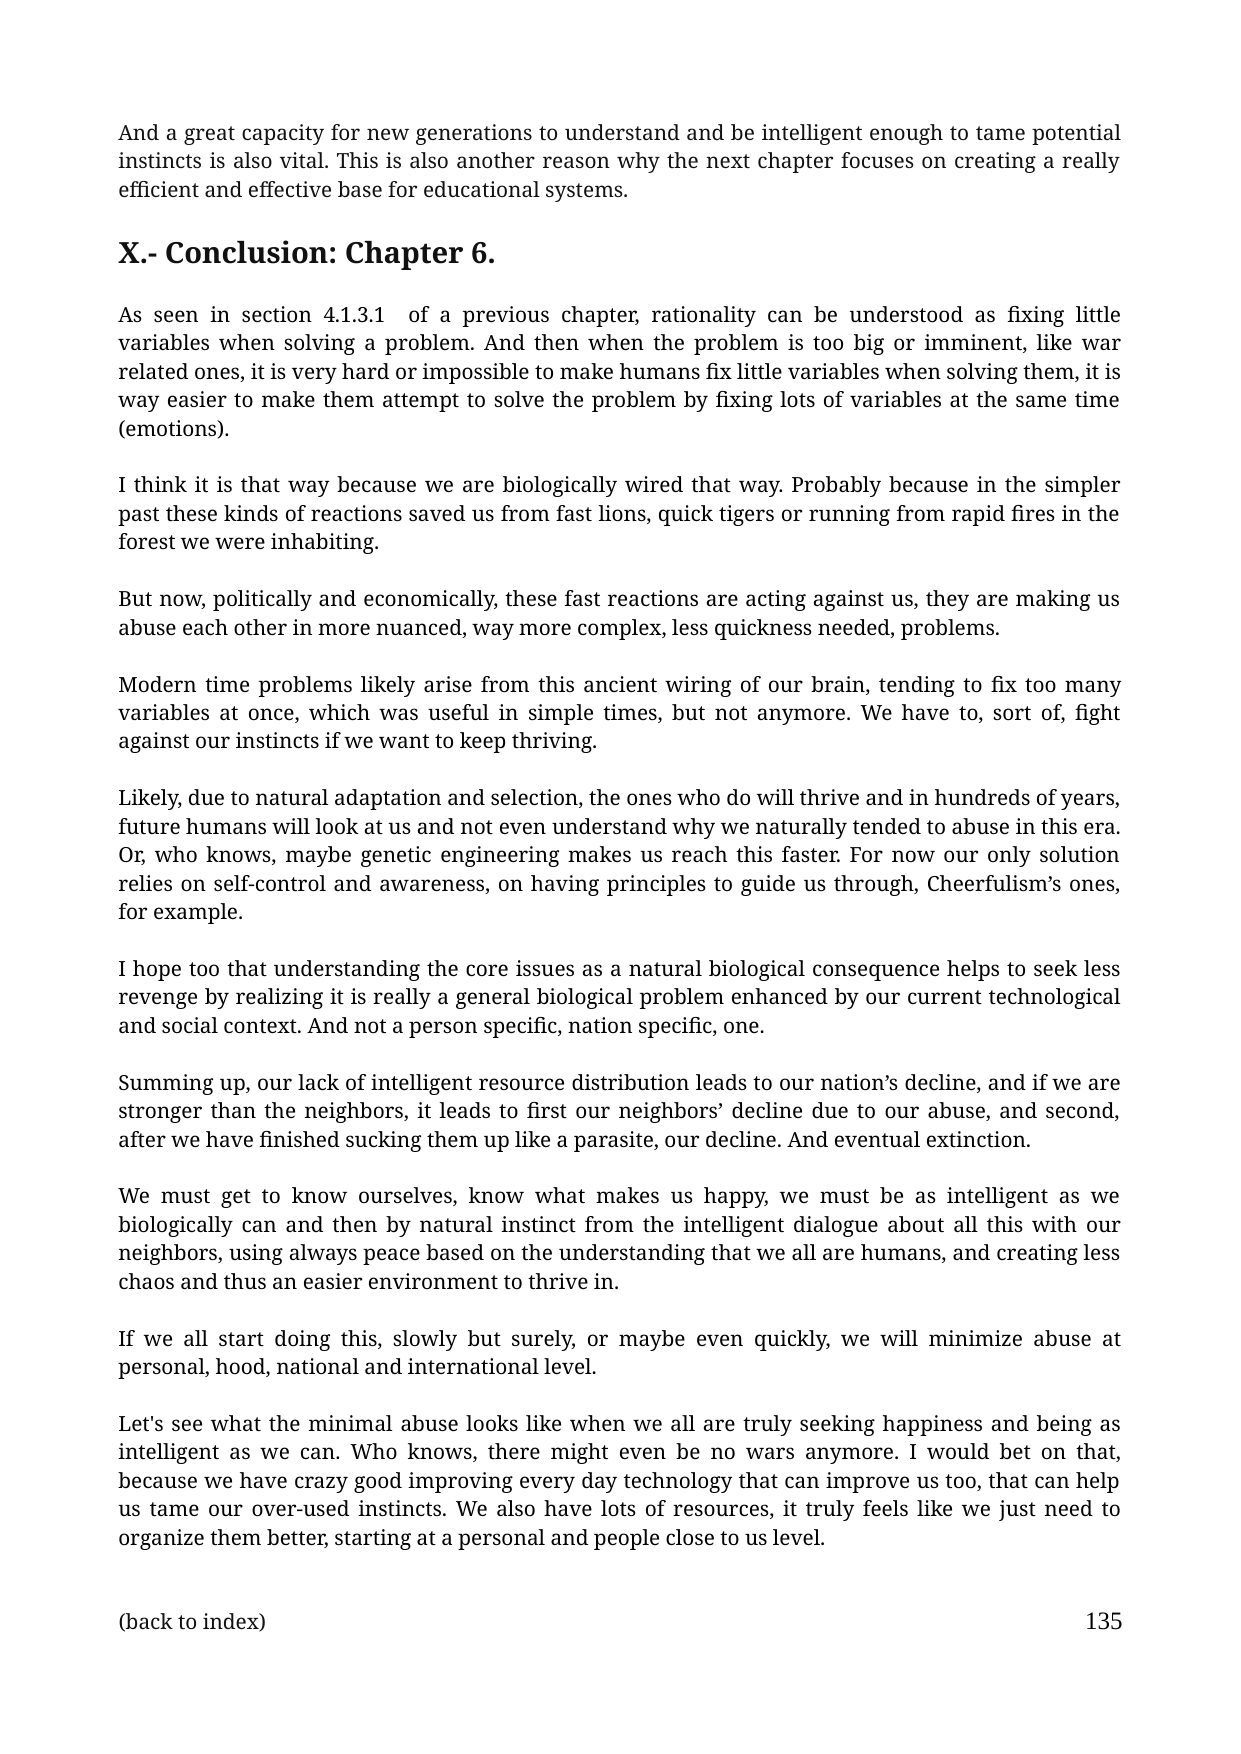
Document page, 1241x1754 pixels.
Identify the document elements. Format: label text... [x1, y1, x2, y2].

text If we all start doing this, slowly but surely, or maybe even quickly, we will minimize abuse at personal, hood, national and international level. [118, 1324, 1122, 1381]
text Let's see what the minimal abuse looks like when we all are truly seeking happiness and being as intelligent as we can. Who knows, there might even be no wars anymore. I would bet on that, because we have crazy good improving every day technology that can improve us too, that can help us tame our over-used instincts. We also have lots of resources, it truly feels like we just need to organize them better, starting at a personal and people close to us level. [118, 1409, 1122, 1551]
text As seen in section 4.1.3.1 of a previous chapter, rationality can be understood as fixing little variables when solving a problem. And then when the problem is too big or imminent, like war related ones, it is very hard or impossible to make humans fix little variables when solving them, it is way easier to make them attempt to solve the problem by fixing lots of variables at the same time (emotions). [118, 300, 1122, 442]
text Modern time problems likely arise from this ancient wiring of our brain, tending to fix too many variables at once, which was useful in simple times, but not anymore. We have to, sort of, fight against our instincts if we want to keep thriving. [118, 670, 1122, 755]
text I hope too that understanding the core issues as a natural biological consequence helps to seek less revenge by realizing it is really a general biological problem enhanced by our current technological and social context. And not a person specific, nation specific, one. [118, 954, 1122, 1039]
text But now, politically and economically, these fast reactions are acting against us, they are making us abuse each other in more nuanced, way more complex, less quickness needed, problems. [118, 584, 1122, 641]
text We must get to know ourselves, know what makes us happy, we must be as intelligent as we biologically can and then by natural instinct from the intelligent dialogue about all this with our neighbors, using always peace based on the understanding that we all are humans, and creating less chaos and thus an easier environment to thrive in. [118, 1182, 1122, 1295]
text Likely, due to natural adaptation and selection, the ones who do will thrive and in hundreds of years, future humans will look at us and not even understand why we naturally tended to abuse in this era. Or, who knows, maybe genetic engineering makes us reach this faster. For now our only solution relies on self-control and awareness, on having principles to guide us through, Cheerfulism’s ones, for example. [118, 783, 1122, 926]
text And a great capacity for new generations to understand and be intelligent enough to tame potential instincts is also vital. This is also another reason why the next chapter focuses on creating a really efficient and effective base for educational systems. [118, 118, 1122, 203]
text I think it is that way because we are biologically wired that way. Probably because in the simpler past these kinds of reactions saved us from fast lions, quick tigers or running from rapid fires in the forest we were inhabiting. [118, 471, 1122, 556]
text X.- Conclusion: Chapter 6. [118, 232, 1122, 272]
text Summing up, our lack of intelligent resource distribution leads to our nation’s decline, and if we are stronger than the neighbors, it leads to first our neighbors’ decline due to our abuse, and second, after we have finished sucking them up like a parasite, our decline. And eventual extinction. [118, 1068, 1122, 1153]
